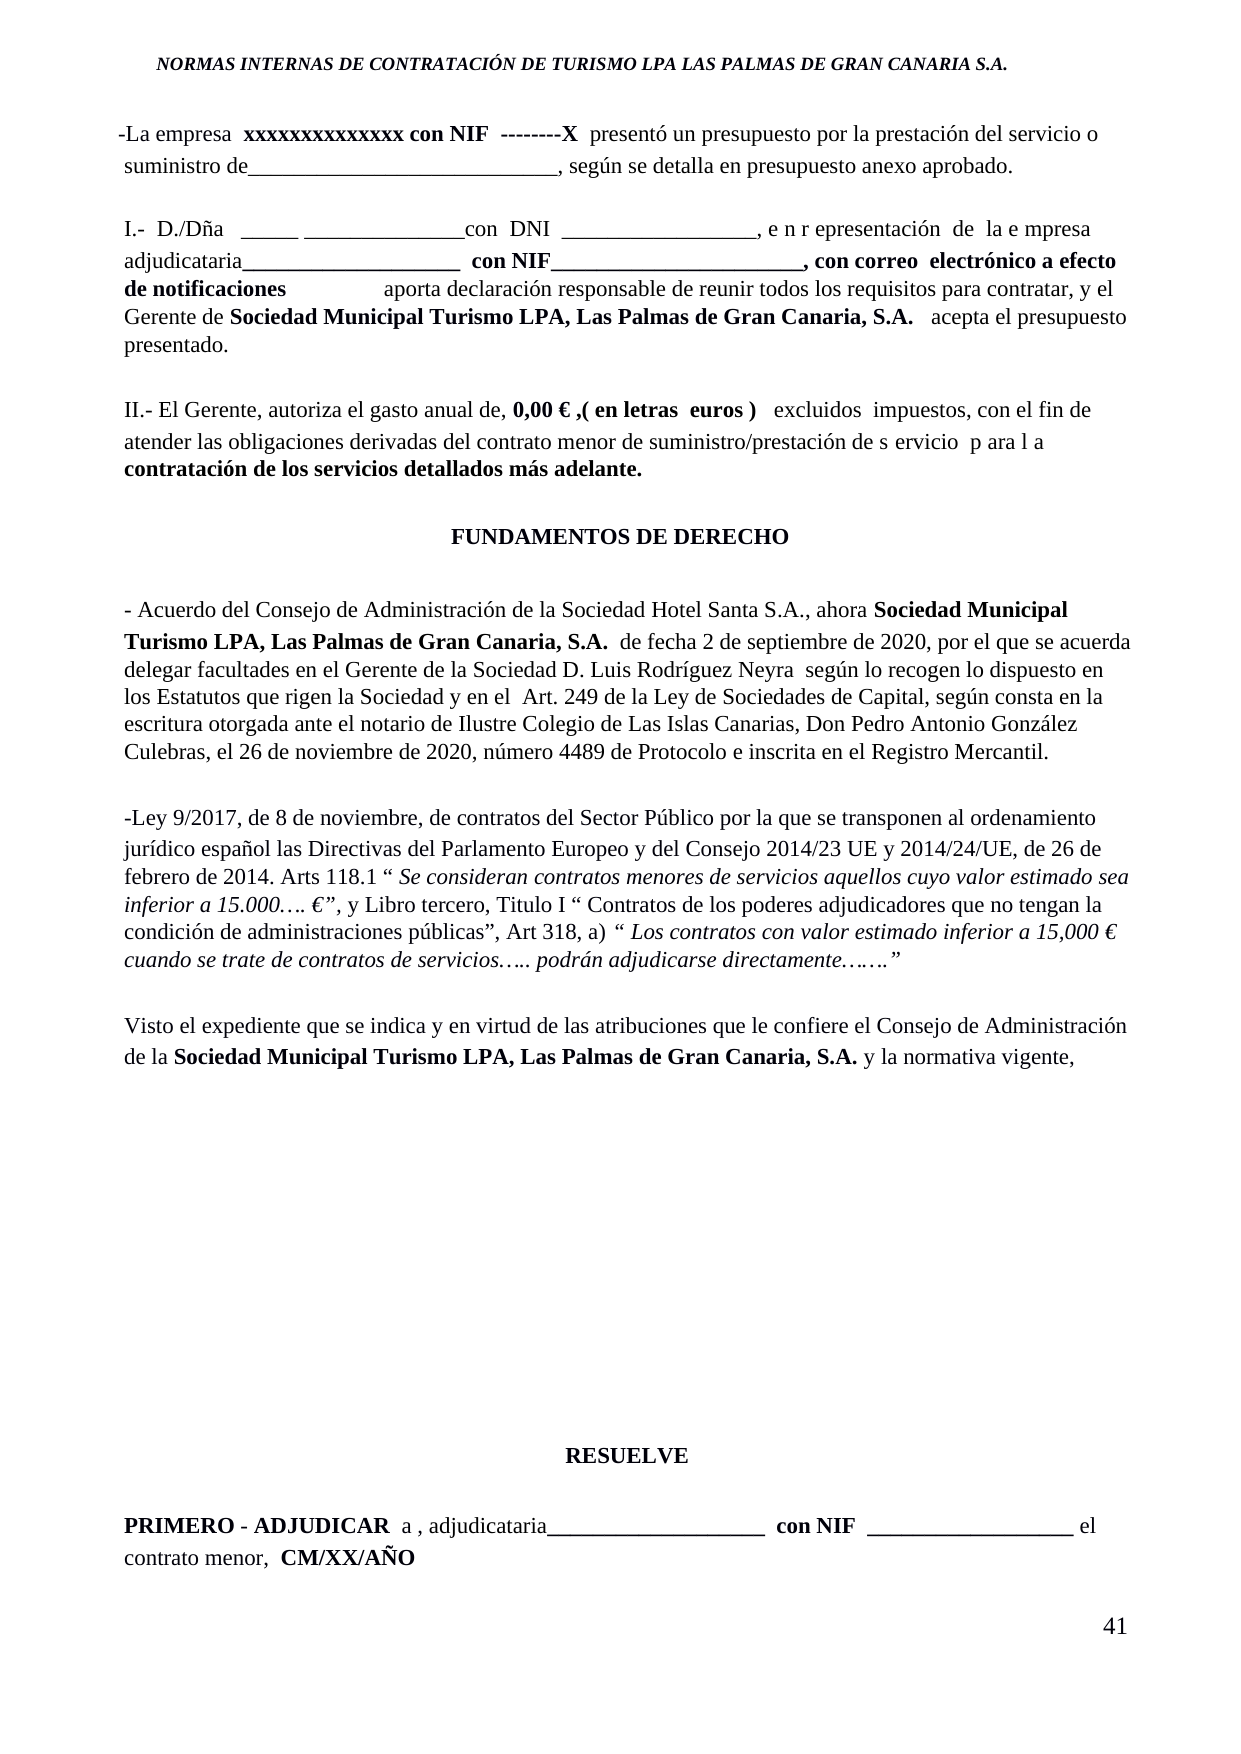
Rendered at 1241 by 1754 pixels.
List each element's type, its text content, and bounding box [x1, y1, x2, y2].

text -La empresa xxxxxxxxxxxxxx con NIF --------X presentó un presupuesto por la prestación del servicio o [118, 119, 1135, 146]
text cuando se trate de contratos de servicios….. podrán adjudicarse directamente…….” [124, 946, 1135, 972]
text atender las obligaciones derivadas del contrato menor de suministro/prestación de s ervicio p ara l a [124, 428, 1135, 454]
text de la Sociedad Municipal Turismo LPA, Las Palmas de Gran Canaria, S.A. y la normativa vigente, [124, 1043, 1135, 1070]
text febrero de 2014. Arts 118.1 “ Se consideran contratos menores de servicios aquellos cuyo valor estimado sea [124, 863, 1135, 889]
text I.- D./Dña _____ ______________con DNI _________________, e n r epresentación de la e mpresa [124, 215, 1135, 241]
text contrato menor, CM/XX/AÑO [124, 1544, 1135, 1571]
text NORMAS INTERNAS DE CONTRATACIÓN DE TURISMO LPA LAS PALMAS DE GRAN CANARIA S.A. [156, 53, 1135, 74]
text delegar facultades en el Gerente de la Sociedad D. Luis Rodríguez Neyra según lo recogen lo dispuesto en [124, 656, 1135, 682]
text inferior a 15.000…. €”, y Libro tercero, Titulo I “ Contratos de los poderes adjudicadores que no tengan la [124, 891, 1135, 917]
text RESUELVE [565, 1442, 1135, 1469]
text Culebras, el 26 de noviembre de 2020, número 4489 de Protocolo e inscrita en el Registro Mercantil. [124, 738, 1135, 764]
text presentado. [124, 331, 1135, 357]
text II.- El Gerente, autoriza el gasto anual de, 0,00 € ,( en letras euros ) excluidos impuestos, con el fin de [124, 396, 1135, 422]
text - Acuerdo del Consejo de Administración de la Sociedad Hotel Santa S.A., ahora Sociedad Municipal [124, 596, 1135, 622]
text condición de administraciones públicas”, Art 318, a) “ Los contratos con valor estimado inferior a 15,000 € [124, 918, 1135, 944]
text Turismo LPA, Las Palmas de Gran Canaria, S.A. de fecha 2 de septiembre de 2020, por el que se acuerda [124, 628, 1135, 654]
text Visto el expediente que se indica y en virtud de las atribuciones que le confiere el Consejo de Administración [124, 1012, 1135, 1038]
text 41 [1103, 1611, 1135, 1640]
text contratación de los servicios detallados más adelante. [124, 455, 1135, 481]
text -Ley 9/2017, de 8 de noviembre, de contratos del Sector Público por la que se transponen al ordenamiento [124, 804, 1135, 830]
text de notificaciones aporta declaración responsable de reunir todos los requisitos para contratar, y el [124, 275, 1135, 302]
text escritura otorgada ante el notario de Ilustre Colegio de Las Islas Canarias, Don Pedro Antonio González [124, 710, 1135, 737]
text suministro de___________________________, según se detalla en presupuesto anexo aprobado. [124, 152, 1135, 178]
text jurídico español las Directivas del Parlamento Europeo y del Consejo 2014/23 UE y 2014/24/UE, de 26 de [124, 835, 1135, 862]
text FUNDAMENTOS DE DERECHO [451, 523, 1135, 549]
text los Estatutos que rigen la Sociedad y en el Art. 249 de la Ley de Sociedades de Capital, según consta en la [124, 683, 1135, 709]
text adjudicataria___________________ con NIF______________________, con correo electrónico a efecto [124, 247, 1135, 274]
text Gerente de Sociedad Municipal Turismo LPA, Las Palmas de Gran Canaria, S.A. acepta el presupuesto [124, 303, 1135, 329]
text PRIMERO - ADJUDICAR a , adjudicataria___________________ con NIF __________________ el [124, 1512, 1135, 1538]
